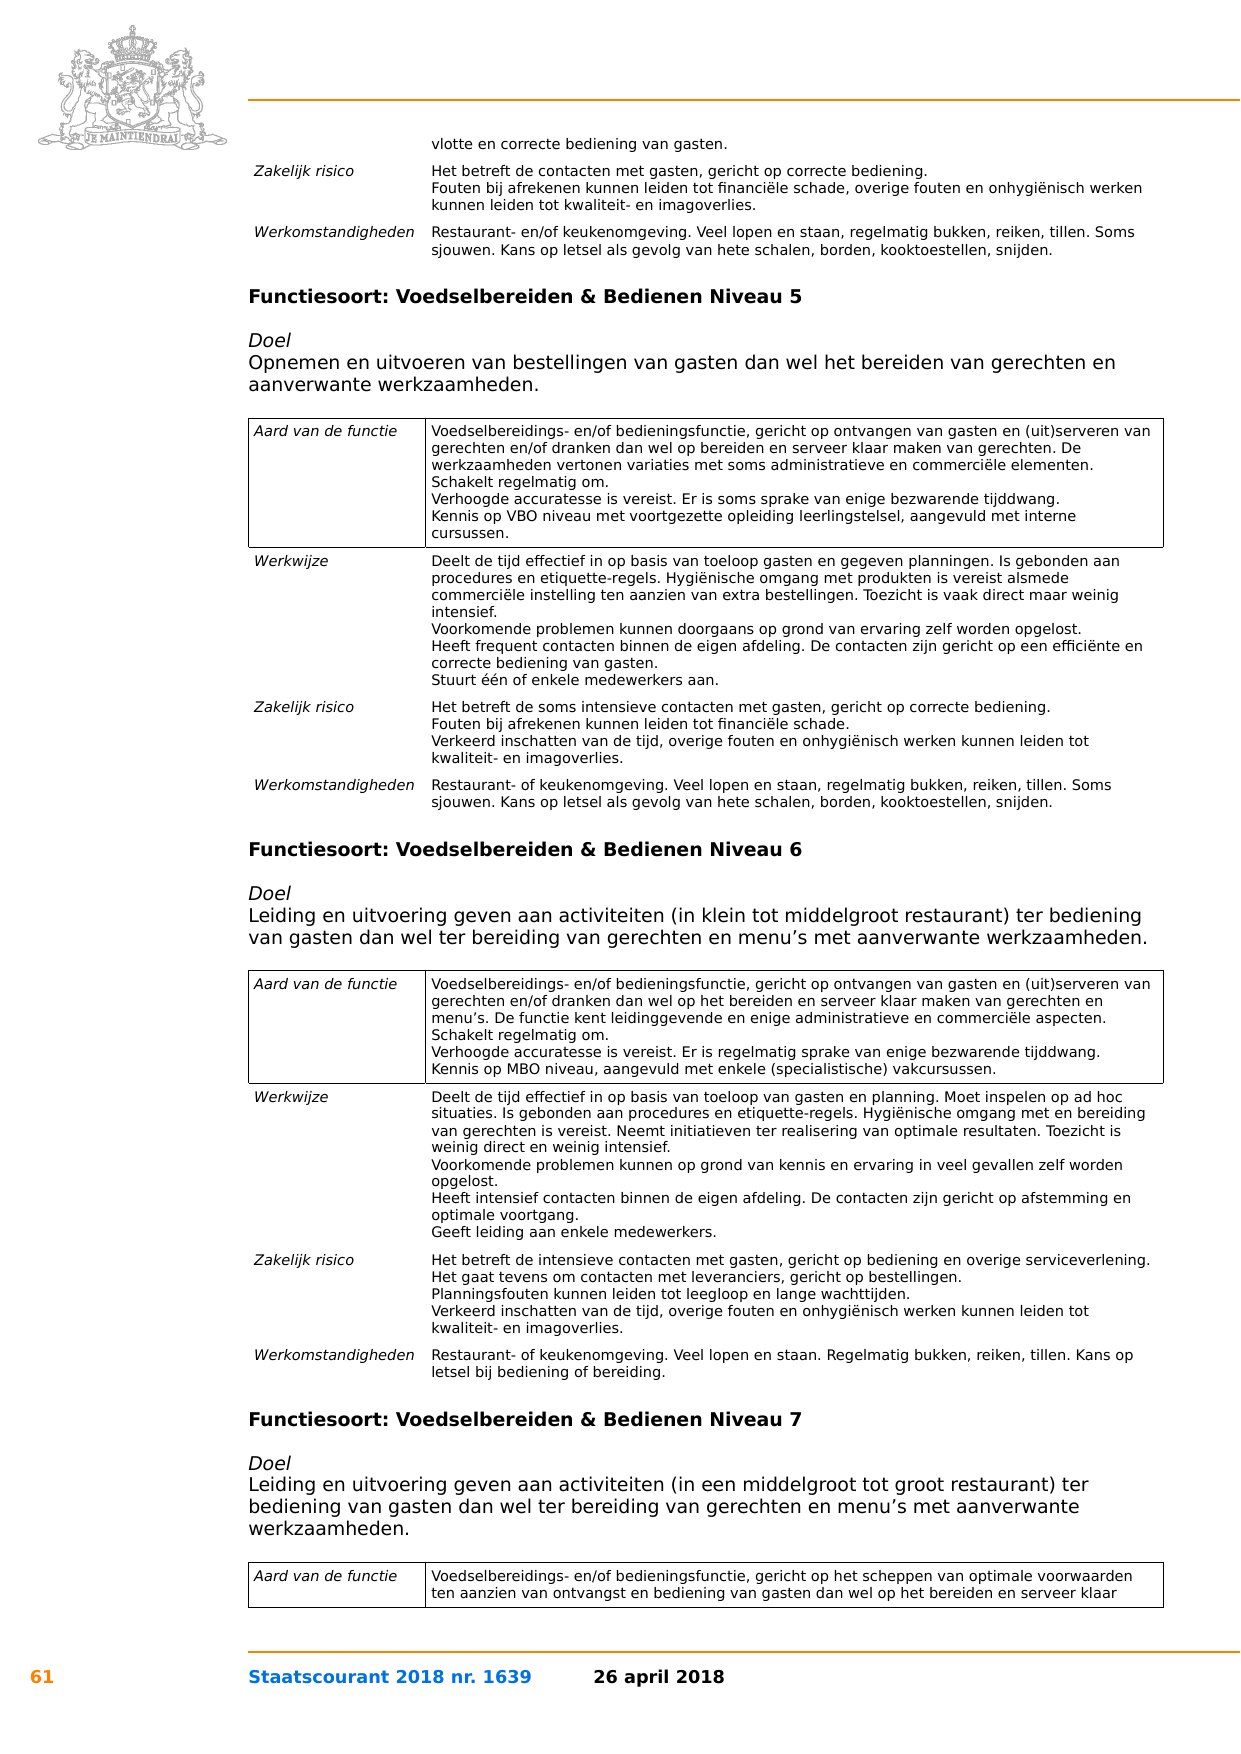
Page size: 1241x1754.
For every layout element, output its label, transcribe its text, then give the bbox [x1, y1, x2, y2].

table_header Aard van de functie [249, 1563, 425, 1607]
table_cell Werkomstandigheden [249, 220, 425, 263]
table_cell Werkomstandigheden [249, 773, 425, 816]
table_cell Werkomstandigheden [249, 1342, 425, 1386]
table_cell Deelt de tijd effectief in op basis van toeloop van gasten en planning. Moet inspelen op ad hoc situaties. Is gebonden aan procedures en etiquette-regels. Hygiënische omgang met en bereiding van gerechten is vereist. Neemt initiatieven ter realisering van optimale resultaten. Toezicht is weinig direct en weinig intensief. Voorkomende problemen kunnen op grond van kennis en ervaring in veel gevallen zelf worden opgelost. Heeft intensief contacten binnen de eigen afdeling. De contacten zijn gericht op afstemming en optimale voortgang. Geeft leiding aan enkele medewerkers. [426, 1084, 1163, 1246]
table_header Voedselbereidings- en/of bedieningsfunctie, gericht op ontvangen van gasten en (uit)serveren van gerechten en/of dranken dan wel op bereiden en serveer klaar maken van gerechten. De werkzaamheden vertonen variaties met soms administratieve en commerciële elementen. Schakelt regelmatig om. Verhoogde accuratesse is vereist. Er is soms sprake van enige bezwarende tijddwang. Kennis op VBO niveau met voortgezette opleiding leerlingstelsel, aangevuld met interne cursussen. [426, 419, 1163, 547]
picture [38, 25, 227, 150]
table_cell Deelt de tijd effectief in op basis van toeloop gasten en gegeven planningen. Is gebonden aan procedures en etiquette-regels. Hygiënische omgang met produkten is vereist alsmede commerciële instelling ten aanzien van extra bestellingen. Toezicht is vaak direct maar weinig intensief. Voorkomende problemen kunnen doorgaans op grond van ervaring zelf worden opgelost. Heeft frequent contacten binnen de eigen afdeling. De contacten zijn gericht op een efficiënte en correcte bediening van gasten. Stuurt één of enkele medewerkers aan. [426, 548, 1163, 693]
text Doel [248, 883, 1163, 904]
table_cell Restaurant- of keukenomgeving. Veel lopen en staan. Regelmatig bukken, reiken, tillen. Kans op letsel bij bediening of bereiding. [426, 1342, 1163, 1386]
table_cell Restaurant- of keukenomgeving. Veel lopen en staan, regelmatig bukken, reiken, tillen. Soms sjouwen. Kans op letsel als gevolg van hete schalen, borden, kooktoestellen, snijden. [426, 773, 1163, 816]
text Opnemen en uitvoeren van bestellingen van gasten dan wel het bereiden van gerechten en aanverwante werkzaamheden. [248, 352, 1163, 396]
text Leiding en uitvoering geven aan activiteiten (in klein tot middelgroot restaurant) ter bediening van gasten dan wel ter bereiding van gerechten en menu’s met aanverwante werkzaamheden. [248, 904, 1163, 948]
table_cell vlotte en correcte bediening van gasten. [426, 131, 1163, 157]
table_cell Zakelijk risico [249, 1247, 425, 1341]
table_header Voedselbereidings- en/of bedieningsfunctie, gericht op het scheppen van optimale voorwaarden ten aanzien van ontvangst en bediening van gasten dan wel op het bereiden en serveer klaar [426, 1563, 1163, 1607]
text Leiding en uitvoering geven aan activiteiten (in een middelgroot tot groot restaurant) ter bediening van gasten dan wel ter bereiding van gerechten en menu’s met aanverwante werkzaamheden. [248, 1474, 1163, 1540]
table_cell [249, 131, 425, 157]
table_header Voedselbereidings- en/of bedieningsfunctie, gericht op ontvangen van gasten en (uit)serveren van gerechten en/of dranken dan wel op het bereiden en serveer klaar maken van gerechten en menu’s. De functie kent leidinggevende en enige administratieve en commerciële aspecten. Schakelt regelmatig om. Verhoogde accuratesse is vereist. Er is regelmatig sprake van enige bezwarende tijddwang. Kennis op MBO niveau, aangevuld met enkele (specialistische) vakcursussen. [426, 971, 1163, 1083]
table_cell Het betreft de soms intensieve contacten met gasten, gericht op correcte bediening. Fouten bij afrekenen kunnen leiden tot financiële schade. Verkeerd inschatten van de tijd, overige fouten en onhygiënisch werken kunnen leiden tot kwaliteit- en imagoverlies. [426, 694, 1163, 771]
subtitle Functiesoort: Voedselbereiden & Bedienen Niveau 7 [248, 1408, 1163, 1431]
subtitle Functiesoort: Voedselbereiden & Bedienen Niveau 6 [248, 839, 1163, 861]
text Doel [248, 1452, 1163, 1474]
table_cell Restaurant- en/of keukenomgeving. Veel lopen en staan, regelmatig bukken, reiken, tillen. Soms sjouwen. Kans op letsel als gevolg van hete schalen, borden, kooktoestellen, snijden. [426, 220, 1163, 263]
subtitle Functiesoort: Voedselbereiden & Bedienen Niveau 5 [248, 286, 1163, 308]
table_cell Zakelijk risico [249, 158, 425, 219]
table_header Aard van de functie [249, 419, 425, 547]
table_cell Zakelijk risico [249, 694, 425, 771]
table_cell Het betreft de contacten met gasten, gericht op correcte bediening. Fouten bij afrekenen kunnen leiden tot financiële schade, overige fouten en onhygiënisch werken kunnen leiden tot kwaliteit- en imagoverlies. [426, 158, 1163, 219]
table_cell Werkwijze [249, 548, 425, 693]
text Doel [248, 330, 1163, 352]
table_header Aard van de functie [249, 971, 425, 1083]
table_cell Het betreft de intensieve contacten met gasten, gericht op bediening en overige serviceverlening. Het gaat tevens om contacten met leveranciers, gericht op bestellingen. Planningsfouten kunnen leiden tot leegloop en lange wachttijden. Verkeerd inschatten van de tijd, overige fouten en onhygiënisch werken kunnen leiden tot kwaliteit- en imagoverlies. [426, 1247, 1163, 1341]
table_cell Werkwijze [249, 1084, 425, 1246]
